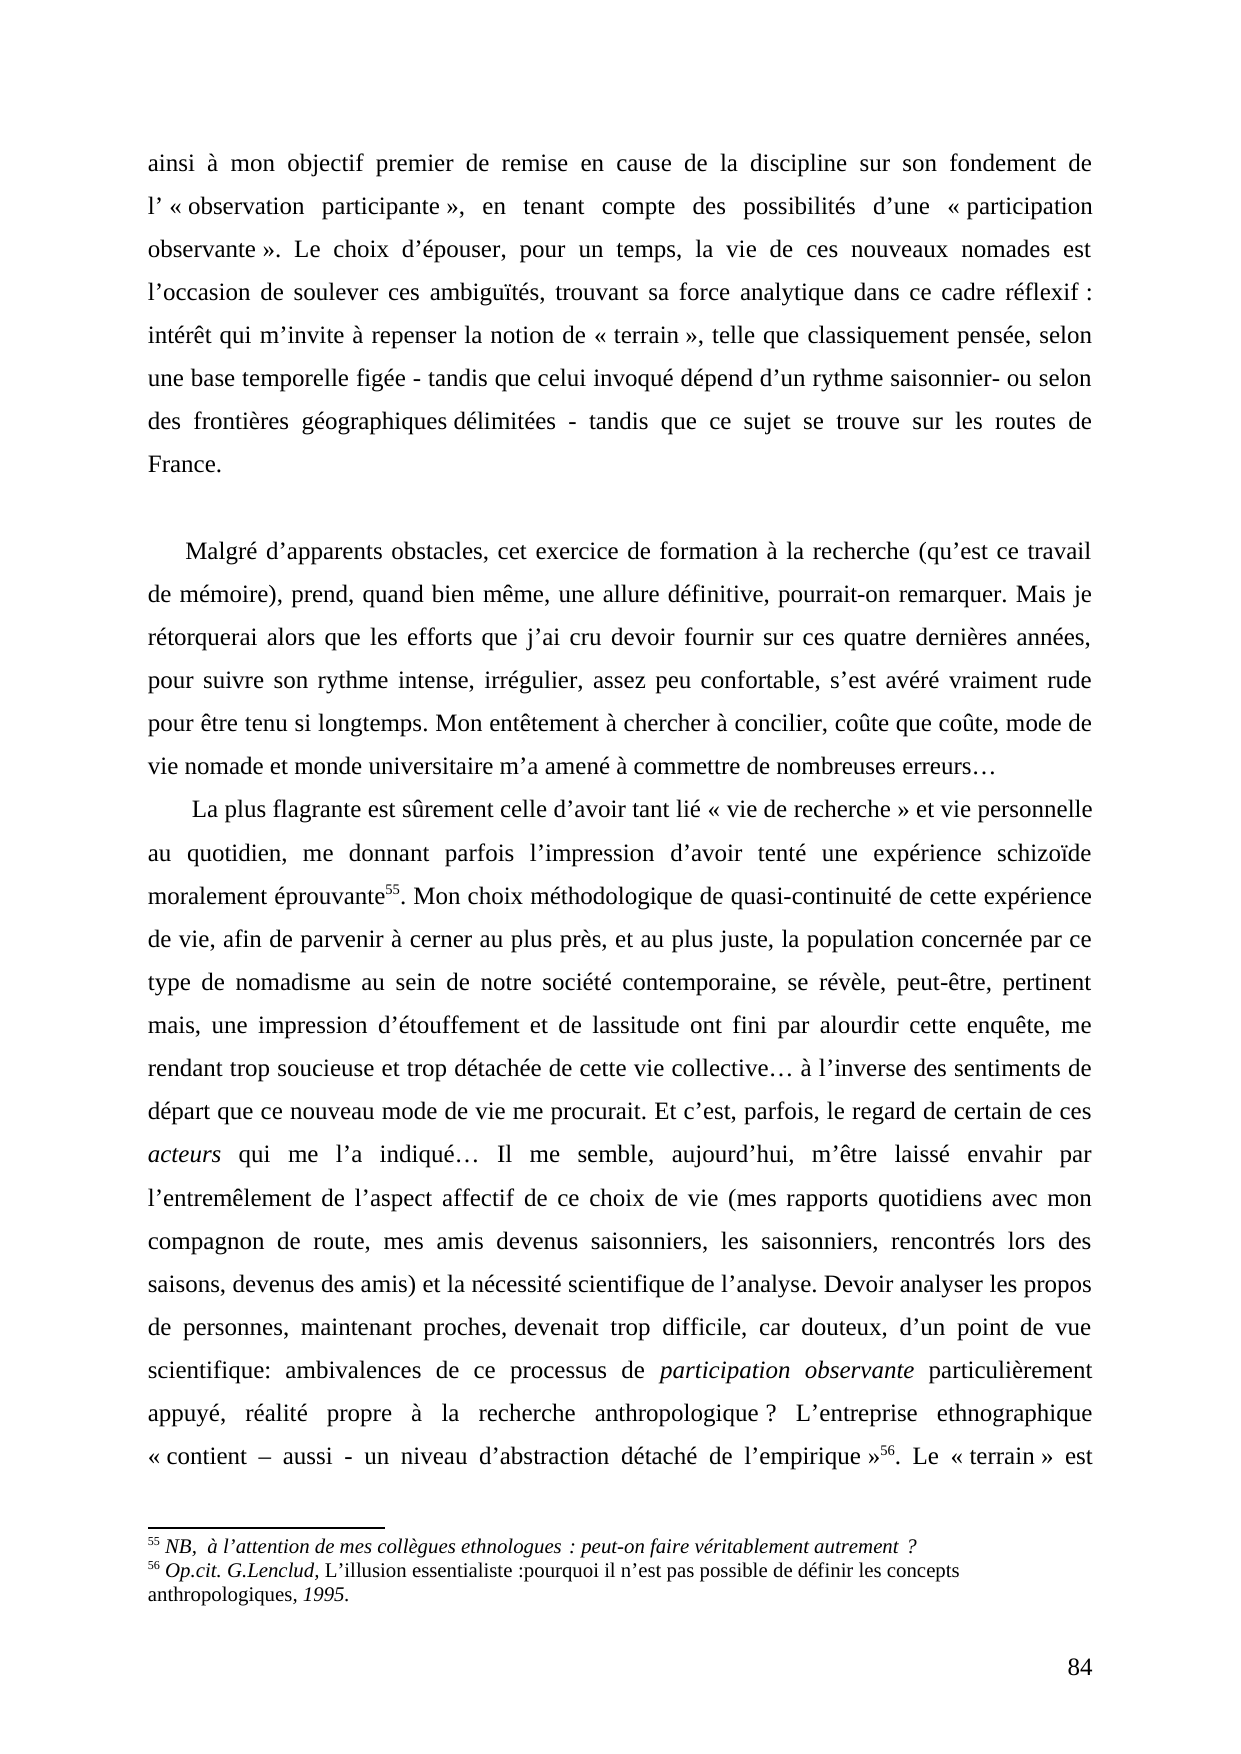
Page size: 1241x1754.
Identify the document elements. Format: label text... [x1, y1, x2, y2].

text La plus flagrante est sûrement celle d’avoir tant lié « vie de recherche » et vie personnelle au quotidien, me donnant parfois l’impression d’avoir tenté une expérience schizoïde moralement éprouvante. Mon choix méthodologique de quasi-continuité de cette expérience de vie, afin de parvenir à cerner au plus près, et au plus juste, la population concernée par ce type de nomadisme au sein de notre société contemporaine, se révèle, peut-être, pertinent mais, une impression d’étouffement et de lassitude ont fini par alourdir cette enquête, me rendant trop soucieuse et trop détachée de cette vie collective… à l’inverse des sentiments de départ que ce nouveau mode de vie me procurait. Et c’est, parfois, le regard de certain de ces acteurs qui me l’a indiqué… Il me semble, aujourd’hui, m’être laissé envahir par l’entremêlement de l’aspect affectif de ce choix de vie (mes rapports quotidiens avec mon compagnon de route, mes amis devenus saisonniers, les saisonniers, rencontrés lors des saisons, devenus des amis) et la nécessité scientifique de l’analyse. Devoir analyser les propos de personnes, maintenant proches, devenait trop difficile, car douteux, d’un point de vue scientifique: ambivalences de ce processus de participation observante particulièrement appuyé, réalité propre à la recherche anthropologique ? L’entreprise ethnographique « contient – aussi - un niveau d’abstraction détaché de l’empirique ». Le « terrain » est [148, 794, 1093, 1470]
text Op.cit. G.Lenclud, L’illusion essentialiste :pourquoi il n’est pas possible de définir les concepts anthropologiques, 1995. [148, 1558, 1093, 1606]
text NB, à l’attention de mes collègues ethnologues : peut-on faire véritablement autrement ? [148, 1534, 1093, 1558]
text ainsi à mon objectif premier de remise en cause de la discipline sur son fondement de l’ « observation participante », en tenant compte des possibilités d’une « participation observante ». Le choix d’épouser, pour un temps, la vie de ces nouveaux nomades est l’occasion de soulever ces ambiguïtés, trouvant sa force analytique dans ce cadre réflexif : intérêt qui m’invite à repenser la notion de « terrain », telle que classiquement pensée, selon une base temporelle figée - tandis que celui invoqué dépend d’un rythme saisonnier- ou selon des frontières géographiques délimitées - tandis que ce sujet se trouve sur les routes de France. [148, 148, 1093, 478]
text Malgré d’apparents obstacles, cet exercice de formation à la recherche (qu’est ce travail de mémoire), prend, quand bien même, une allure définitive, pourrait-on remarquer. Mais je rétorquerai alors que les efforts que j’ai cru devoir fournir sur ces quatre dernières années, pour suivre son rythme intense, irrégulier, assez peu confortable, s’est avéré vraiment rude pour être tenu si longtemps. Mon entêtement à chercher à concilier, coûte que coûte, mode de vie nomade et monde universitaire m’a amené à commettre de nombreuses erreurs… [148, 536, 1093, 780]
